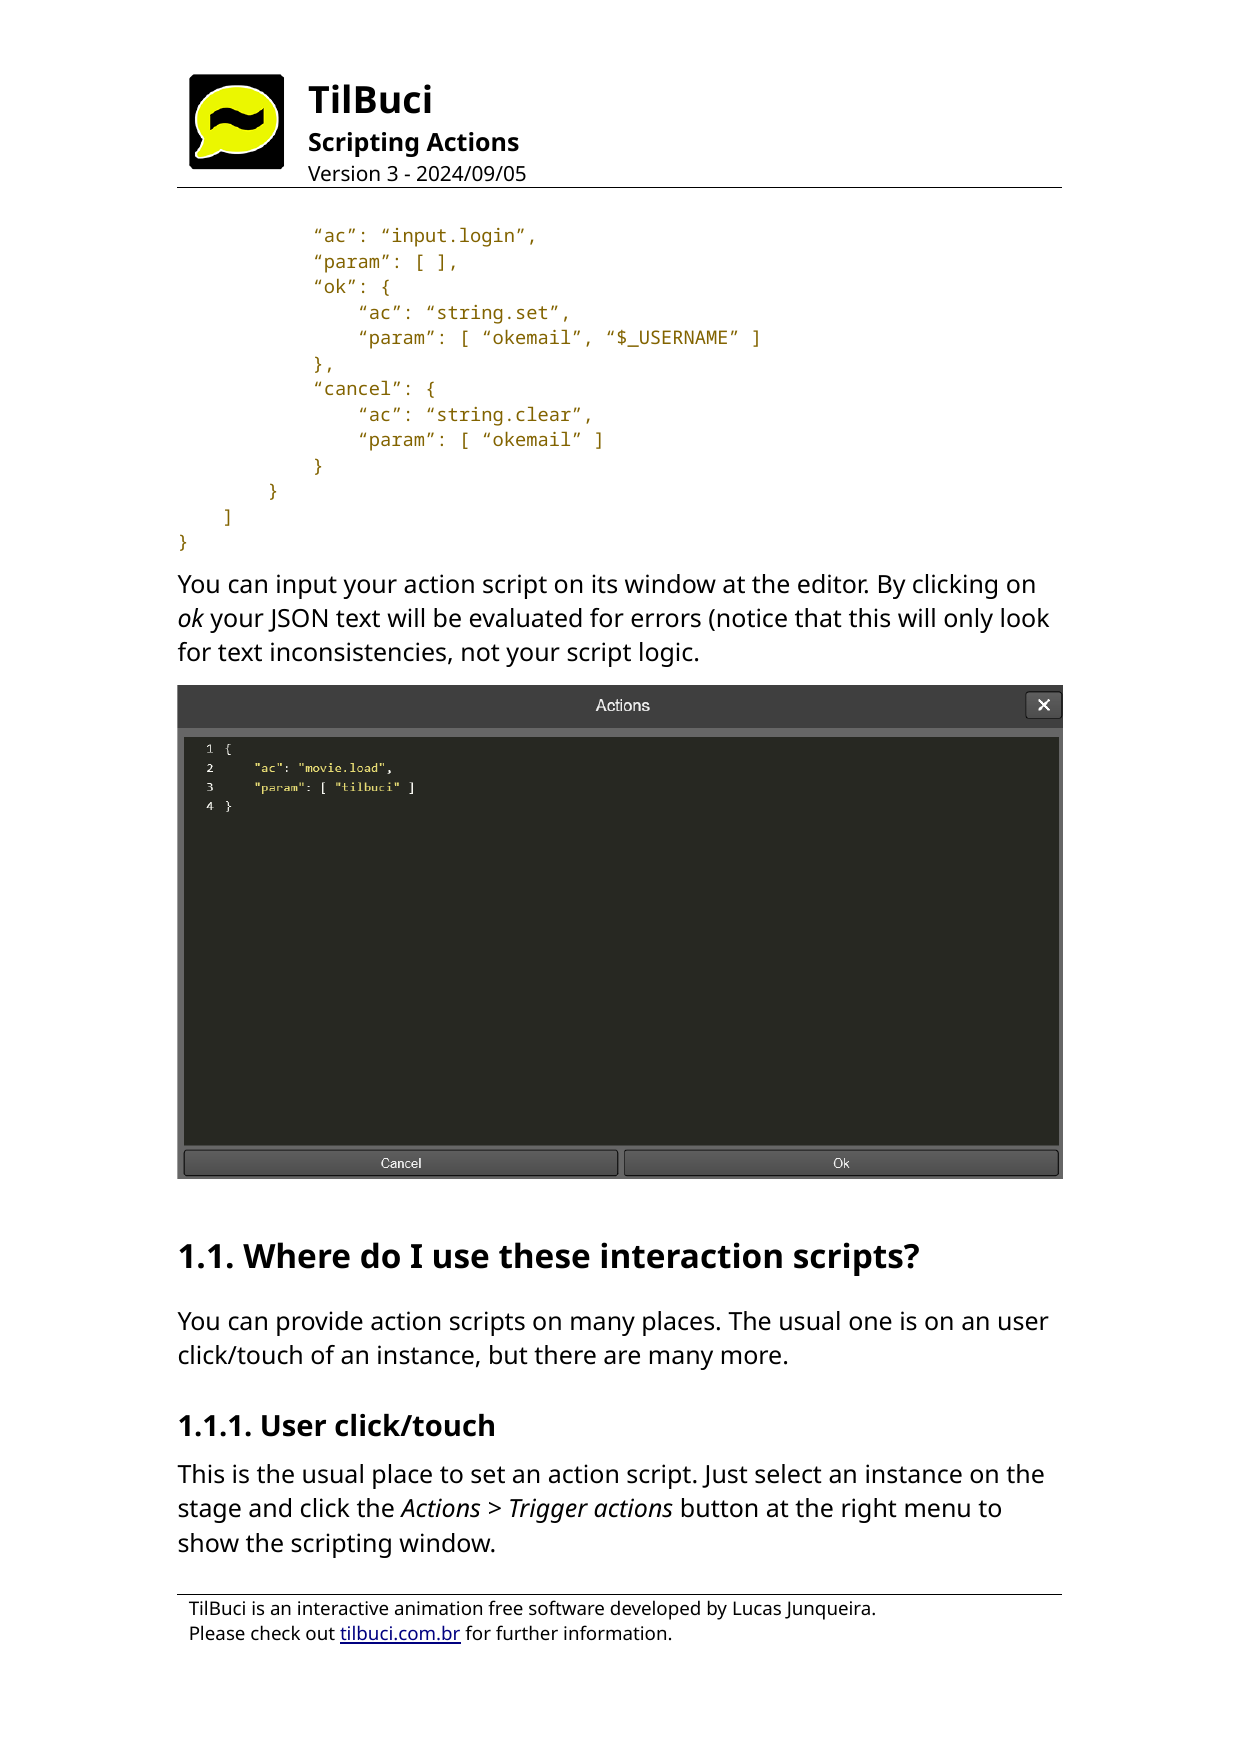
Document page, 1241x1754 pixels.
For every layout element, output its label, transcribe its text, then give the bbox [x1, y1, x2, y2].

text “param”: [ “okemail”, “$_USERNAME” ] [177, 324, 1063, 350]
text “ac”: “string.clear”, [177, 401, 1063, 427]
text This is the usual place to set an action script. Just select an instance on the stage and click the Actions > Trigger actions button at the right menu to show the scripting window. [177, 1457, 1063, 1559]
text ] [177, 503, 1063, 529]
text “cancel”: { [177, 376, 1063, 401]
text You can input your action script on its window at the editor. By clicking on ok your JSON text will be evaluated for errors (notice that this will only look for text inconsistencies, not your script logic. [177, 567, 1063, 669]
text “ac”: “string.set”, [177, 299, 1063, 324]
text }, [177, 350, 1063, 376]
text “param”: [ ], [177, 248, 1063, 273]
subtitle 1.1.1. User click/touch [177, 1405, 1063, 1444]
text “param”: [ “okemail” ] [177, 427, 1063, 452]
text “ok”: { [177, 273, 1063, 299]
text } [177, 452, 1063, 478]
text } [177, 529, 1063, 554]
text You can provide action scripts on many places. The usual one is on an user click/touch of an instance, but there are many more. [177, 1303, 1063, 1372]
subtitle 1.1. Where do I use these interaction scripts? [177, 1233, 1063, 1278]
text “ac”: “input.login”, [177, 222, 1063, 248]
text } [177, 478, 1063, 503]
